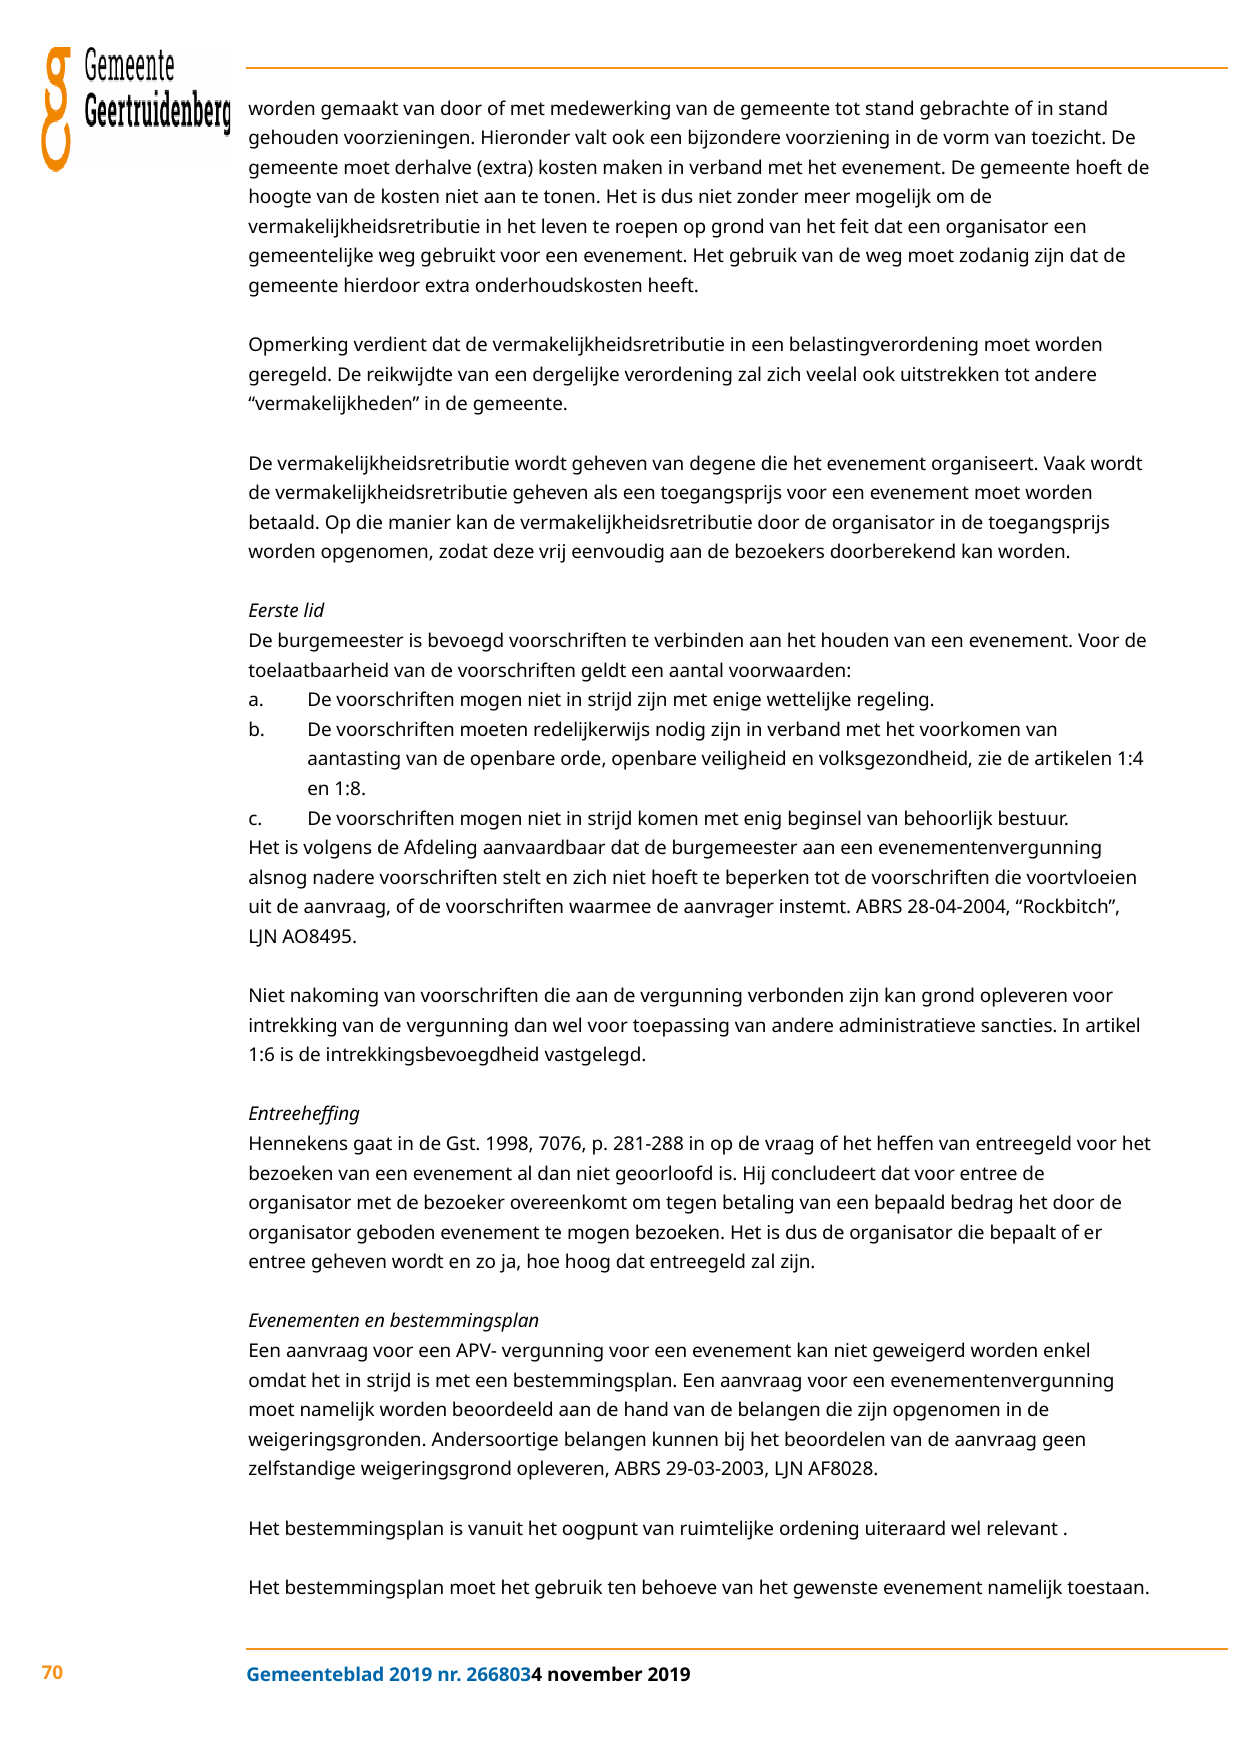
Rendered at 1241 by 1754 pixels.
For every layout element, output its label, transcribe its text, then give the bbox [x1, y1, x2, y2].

text worden gemaakt van door of met medewerking van de gemeente tot stand gebrachte of in stand gehouden voorzieningen. Hieronder valt ook een bijzondere voorziening in de vorm van toezicht. De gemeente moet derhalve (extra) kosten maken in verband met het evenement. De gemeente hoeft de hoogte van de kosten niet aan te tonen. Het is dus niet zonder meer mogelijk om de vermakelijkheidsretributie in het leven te roepen op grond van het feit dat een organisator een gemeentelijke weg gebruikt voor een evenement. Het gebruik van de weg moet zodanig zijn dat de gemeente hierdoor extra onderhoudskosten heeft. [248, 95, 1152, 298]
text Entreeheffing [248, 1101, 1152, 1126]
text Het bestemmingsplan moet het gebruik ten behoeve van het gewenste evenement namelijk toestaan. [248, 1574, 1152, 1600]
list De voorschriften mogen niet in strijd zijn met enige wettelijke regeling. [248, 686, 1152, 712]
text Evenementen en bestemmingsplan [248, 1308, 1152, 1333]
picture [41, 47, 231, 172]
text Het is volgens de Afdeling aanvaardbaar dat de burgemeester aan een evenementenvergunning alsnog nadere voorschriften stelt en zich niet hoeft te beperken tot de voorschriften die voortvloeien uit de aanvraag, of de voorschriften waarmee de aanvrager instemt. ABRS 28-04-2004, “Rockbitch”, LJN AO8495. [248, 834, 1152, 949]
text De vermakelijkheidsretributie wordt geheven van degene die het evenement organiseert. Vaak wordt de vermakelijkheidsretributie geheven als een toegangsprijs voor een evenement moet worden betaald. Op die manier kan de vermakelijkheidsretributie door de organisator in de toegangsprijs worden opgenomen, zodat deze vrij eenvoudig aan de bezoekers doorberekend kan worden. [248, 450, 1152, 564]
text Opmerking verdient dat de vermakelijkheidsretributie in een belastingverordening moet worden geregeld. De reikwijdte van een dergelijke verordening zal zich veelal ook uitstrekken tot andere “vermakelijkheden” in de gemeente. [248, 331, 1152, 416]
list De voorschriften moeten redelijkerwijs nodig zijn in verband met het voorkomen van aantasting van de openbare orde, openbare veiligheid en volksgezondheid, zie de artikelen 1:4 en 1:8. [248, 716, 1152, 801]
list De voorschriften mogen niet in strijd komen met enig beginsel van behoorlijk bestuur. [248, 805, 1152, 831]
text De burgemeester is bevoegd voorschriften te verbinden aan het houden van een evenement. Voor de toelaatbaarheid van de voorschriften geldt een aantal voorwaarden: [248, 627, 1152, 683]
text Eerste lid [248, 598, 1152, 623]
text Een aanvraag voor een APV- vergunning voor een evenement kan niet geweigerd worden enkel omdat het in strijd is met een bestemmingsplan. Een aanvraag voor een evenementenvergunning moet namelijk worden beoordeeld aan de hand van de belangen die zijn opgenomen in de weigeringsgronden. Andersoortige belangen kunnen bij het beoordelen van de aanvraag geen zelfstandige weigeringsgrond opleveren, ABRS 29-03-2003, LJN AF8028. [248, 1337, 1152, 1481]
text Hennekens gaat in de Gst. 1998, 7076, p. 281-288 in op de vraag of het heffen van entreegeld voor het bezoeken van een evenement al dan niet geoorloofd is. Hij concludeert dat voor entree de organisator met de bezoeker overeenkomt om tegen betaling van een bepaald bedrag het door de organisator geboden evenement te mogen bezoeken. Het is dus de organisator die bepaalt of er entree geheven wordt en zo ja, hoe hoog dat entreegeld zal zijn. [248, 1130, 1152, 1274]
text Het bestemmingsplan is vanuit het oogpunt van ruimtelijke ordening uiteraard wel relevant . [248, 1515, 1152, 1541]
text Niet nakoming van voorschriften die aan de vergunning verbonden zijn kan grond opleveren voor intrekking van de vergunning dan wel voor toepassing van andere administratieve sancties. In artikel 1:6 is de intrekkingsbevoegdheid vastgelegd. [248, 982, 1152, 1067]
